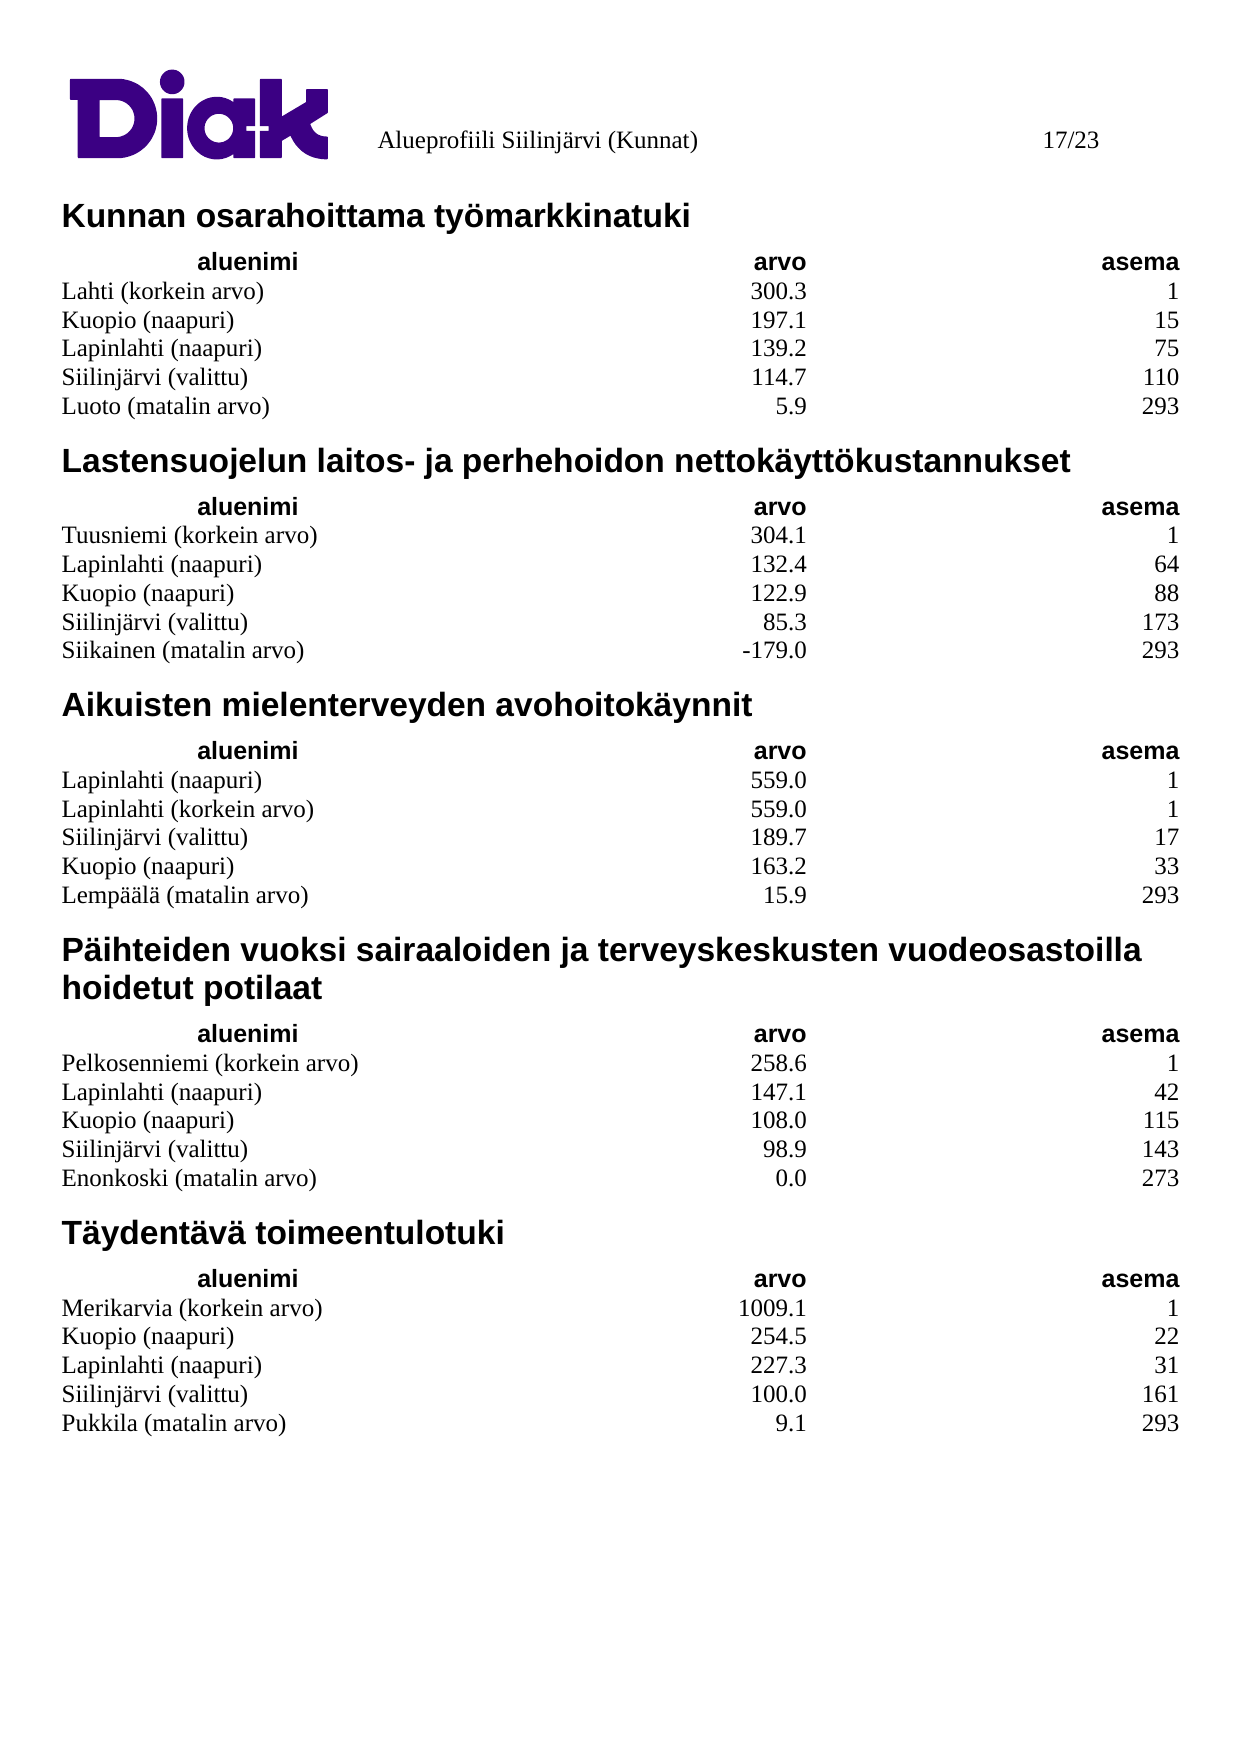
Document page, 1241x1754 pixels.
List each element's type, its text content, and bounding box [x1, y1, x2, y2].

table_cell 147.1 [434, 1077, 806, 1106]
table_cell Lapinlahti (korkein arvo) [61, 794, 434, 822]
table_cell 108.0 [434, 1106, 806, 1134]
table_cell Pelkosenniemi (korkein arvo) [61, 1048, 434, 1077]
table_cell 15.9 [434, 880, 806, 909]
table_cell 273 [806, 1163, 1179, 1192]
subtitle Täydentävä toimeentulotuki [61, 1213, 1179, 1251]
table_cell 42 [806, 1077, 1179, 1106]
table_header aluenimi [61, 736, 434, 765]
table_header arvo [434, 736, 806, 765]
table_cell 1 [806, 794, 1179, 822]
table_cell 17 [806, 823, 1179, 851]
table_cell 163.2 [434, 851, 806, 880]
table_header aluenimi [61, 1019, 434, 1048]
table_header aluenimi [61, 1264, 434, 1293]
table_cell Tuusniemi (korkein arvo) [61, 521, 434, 549]
table_cell 139.2 [434, 334, 806, 362]
table_cell 227.3 [434, 1350, 806, 1379]
table_cell 559.0 [434, 794, 806, 822]
table_cell Lapinlahti (naapuri) [61, 549, 434, 578]
table_cell Merikarvia (korkein arvo) [61, 1293, 434, 1321]
table_cell 300.3 [434, 276, 806, 305]
table_cell Lapinlahti (naapuri) [61, 765, 434, 794]
table_cell Enonkoski (matalin arvo) [61, 1163, 434, 1192]
table_cell 122.9 [434, 578, 806, 607]
table_header asema [806, 492, 1179, 521]
table_cell 293 [806, 1408, 1179, 1436]
subtitle Päihteiden vuoksi sairaaloiden ja terveyskeskusten vuodeosastoilla hoidetut potilaat [61, 929, 1179, 1007]
table_cell Siilinjärvi (valittu) [61, 607, 434, 636]
table_cell 1 [806, 1048, 1179, 1077]
table_cell Siilinjärvi (valittu) [61, 823, 434, 851]
table_header asema [806, 1019, 1179, 1048]
table_cell Siikainen (matalin arvo) [61, 636, 434, 664]
table_cell 5.9 [434, 391, 806, 420]
table_cell 189.7 [434, 823, 806, 851]
table_cell 132.4 [434, 549, 806, 578]
table_cell Kuopio (naapuri) [61, 305, 434, 333]
table_cell 64 [806, 549, 1179, 578]
table_cell 31 [806, 1350, 1179, 1379]
table_cell Siilinjärvi (valittu) [61, 1134, 434, 1163]
table_cell 75 [806, 334, 1179, 362]
table_cell 15 [806, 305, 1179, 333]
table_cell Lapinlahti (naapuri) [61, 334, 434, 362]
table_cell 115 [806, 1106, 1179, 1134]
table_cell 559.0 [434, 765, 806, 794]
table_cell 143 [806, 1134, 1179, 1163]
table_cell 100.0 [434, 1379, 806, 1408]
table_cell 98.9 [434, 1134, 806, 1163]
table_cell Siilinjärvi (valittu) [61, 1379, 434, 1408]
table_cell 293 [806, 391, 1179, 420]
table_cell 1 [806, 1293, 1179, 1321]
subtitle Aikuisten mielenterveyden avohoitokäynnit [61, 685, 1179, 724]
table_cell 110 [806, 362, 1179, 391]
table_header arvo [434, 492, 806, 521]
table_cell Kuopio (naapuri) [61, 1321, 434, 1350]
table_cell Kuopio (naapuri) [61, 578, 434, 607]
table_cell 254.5 [434, 1321, 806, 1350]
table_header asema [806, 247, 1179, 276]
table_cell Kuopio (naapuri) [61, 851, 434, 880]
table_cell 1009.1 [434, 1293, 806, 1321]
table_cell 0.0 [434, 1163, 806, 1192]
subtitle Kunnan osarahoittama työmarkkinatuki [61, 196, 1179, 235]
table_header asema [806, 1264, 1179, 1293]
table_cell -179.0 [434, 636, 806, 664]
table_cell Lapinlahti (naapuri) [61, 1077, 434, 1106]
table_header arvo [434, 1264, 806, 1293]
table_cell 33 [806, 851, 1179, 880]
table_cell 293 [806, 880, 1179, 909]
table_cell 114.7 [434, 362, 806, 391]
table_cell 88 [806, 578, 1179, 607]
table_cell 1 [806, 521, 1179, 549]
table_header aluenimi [61, 492, 434, 521]
table_header asema [806, 736, 1179, 765]
table_cell 161 [806, 1379, 1179, 1408]
table_cell Kuopio (naapuri) [61, 1106, 434, 1134]
table_header arvo [434, 247, 806, 276]
table_cell 1 [806, 276, 1179, 305]
table_cell Lapinlahti (naapuri) [61, 1350, 434, 1379]
table_cell 22 [806, 1321, 1179, 1350]
subtitle Lastensuojelun laitos- ja perhehoidon nettokäyttökustannukset [61, 441, 1179, 479]
table_cell 173 [806, 607, 1179, 636]
table_cell 197.1 [434, 305, 806, 333]
table_header arvo [434, 1019, 806, 1048]
table_cell 9.1 [434, 1408, 806, 1436]
table_header aluenimi [61, 247, 434, 276]
table_cell 258.6 [434, 1048, 806, 1077]
table_cell Luoto (matalin arvo) [61, 391, 434, 420]
table_cell 293 [806, 636, 1179, 664]
table_cell 1 [806, 765, 1179, 794]
table_cell 304.1 [434, 521, 806, 549]
table_cell 85.3 [434, 607, 806, 636]
table_cell Lempäälä (matalin arvo) [61, 880, 434, 909]
table_cell Pukkila (matalin arvo) [61, 1408, 434, 1436]
table_cell Siilinjärvi (valittu) [61, 362, 434, 391]
table_cell Lahti (korkein arvo) [61, 276, 434, 305]
